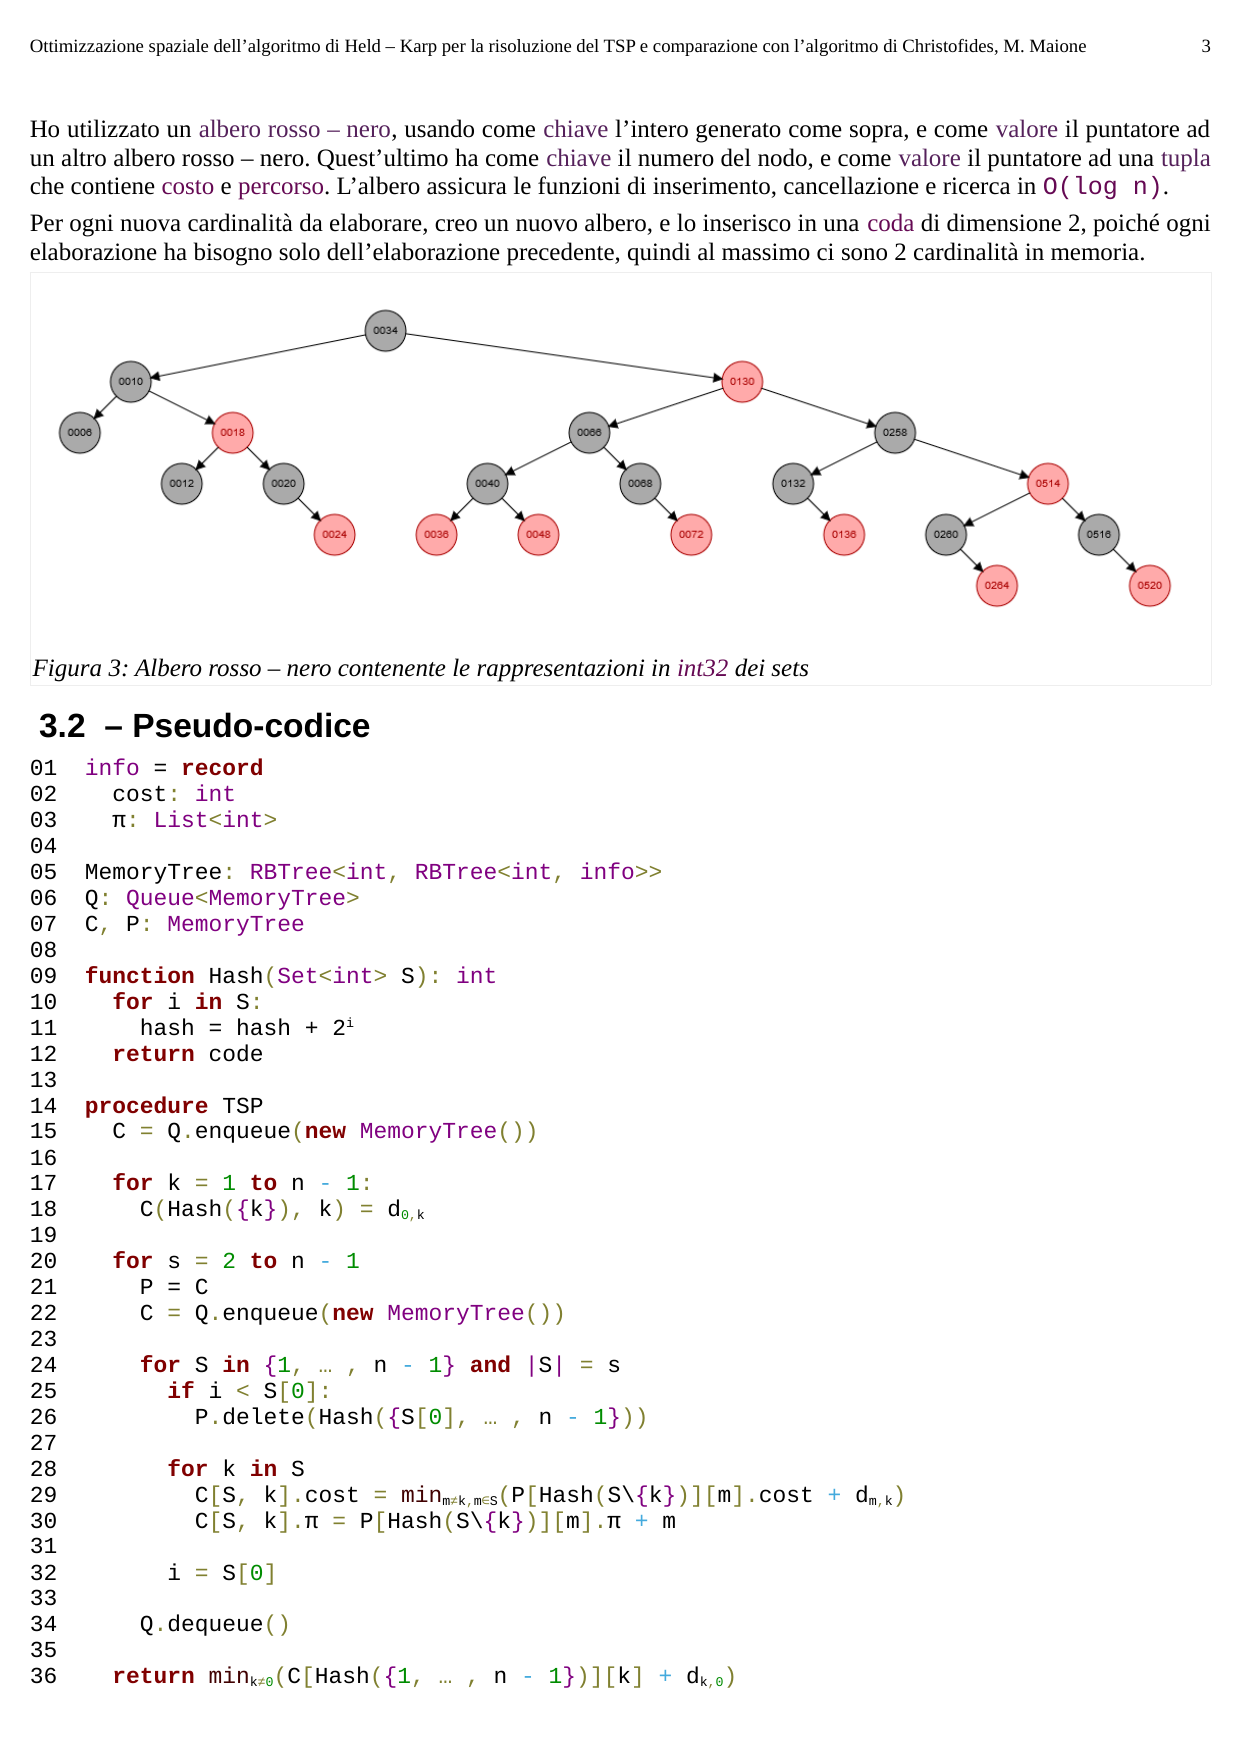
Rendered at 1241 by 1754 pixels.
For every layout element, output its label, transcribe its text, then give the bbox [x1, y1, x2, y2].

text 33 [29, 1587, 1211, 1613]
text 17 for k = 1 to n - 1: [29, 1172, 1211, 1198]
text 14 procedure TSP [29, 1094, 1211, 1120]
text 36 return mink≠0(C[Hash({1, … , n - 1})][k] + dk,0) [29, 1664, 1211, 1691]
text 03 π: List<int> [29, 809, 1211, 834]
text 06 Q: Queue<MemoryTree> [29, 886, 1211, 912]
text 13 [29, 1068, 1211, 1094]
text 10 for i in S: [29, 990, 1211, 1016]
text 35 [29, 1639, 1211, 1664]
text 11 hash = hash + 2i [29, 1016, 1211, 1042]
text 27 [29, 1431, 1211, 1457]
text 09 function Hash(Set<int> S): int [29, 964, 1211, 990]
text 32 i = S[0] [29, 1561, 1211, 1587]
picture [32, 287, 1208, 648]
text 15 C = Q.enqueue(new MemoryTree()) [29, 1120, 1211, 1146]
text 23 [29, 1327, 1211, 1353]
text 26 P.delete(Hash({S[0], … , n - 1})) [29, 1405, 1211, 1431]
text Figura 3: Albero rosso – nero contenente le rappresentazioni in int32 dei sets [32, 648, 1208, 682]
text 28 for k in S [29, 1457, 1211, 1483]
text 31 [29, 1535, 1211, 1561]
text 29 C[S, k].cost = minm≠k,m∈S(P[Hash(S\{k})][m].cost + dm,k) [29, 1483, 1211, 1509]
text 19 [29, 1224, 1211, 1249]
text 12 return code [29, 1042, 1211, 1068]
text 01 info = record [29, 757, 1211, 783]
text 25 if i < S[0]: [29, 1379, 1211, 1405]
text 21 P = C [29, 1276, 1211, 1301]
text 07 C, P: MemoryTree [29, 912, 1211, 938]
text Per ogni nuova cardinalità da elaborare, creo un nuovo albero, e lo inserisco in una coda di dimensione 2, poiché ogni elaborazione ha bisogno solo dell’elaborazione precedente, quindi al massimo ci sono 2 cardinalità in memoria. [29, 208, 1211, 266]
text 22 C = Q.enqueue(new MemoryTree()) [29, 1301, 1211, 1327]
subtitle Pseudo-codice [29, 706, 1211, 744]
text 16 [29, 1146, 1211, 1172]
text Ho utilizzato un albero rosso – nero, usando come chiave l’intero generato come sopra, e come valore il puntatore ad un altro albero rosso – nero. Quest’ultimo ha come chiave il numero del nodo, e come valore il puntatore ad una tupla che contiene costo e percorso. L’albero assicura le funzioni di inserimento, cancellazione e ricerca in O(log n). [29, 114, 1211, 202]
text 05 MemoryTree: RBTree<int, RBTree<int, info>> [29, 861, 1211, 886]
text 18 C(Hash({k}), k) = d0,k [29, 1198, 1211, 1224]
text 30 C[S, k].π = P[Hash(S\{k})][m].π + m [29, 1509, 1211, 1535]
text 24 for S in {1, … , n - 1} and |S| = s [29, 1353, 1211, 1379]
text 04 [29, 834, 1211, 861]
text 02 cost: int [29, 783, 1211, 809]
text 20 for s = 2 to n - 1 [29, 1249, 1211, 1276]
text 08 [29, 938, 1211, 964]
text 34 Q.dequeue() [29, 1613, 1211, 1639]
